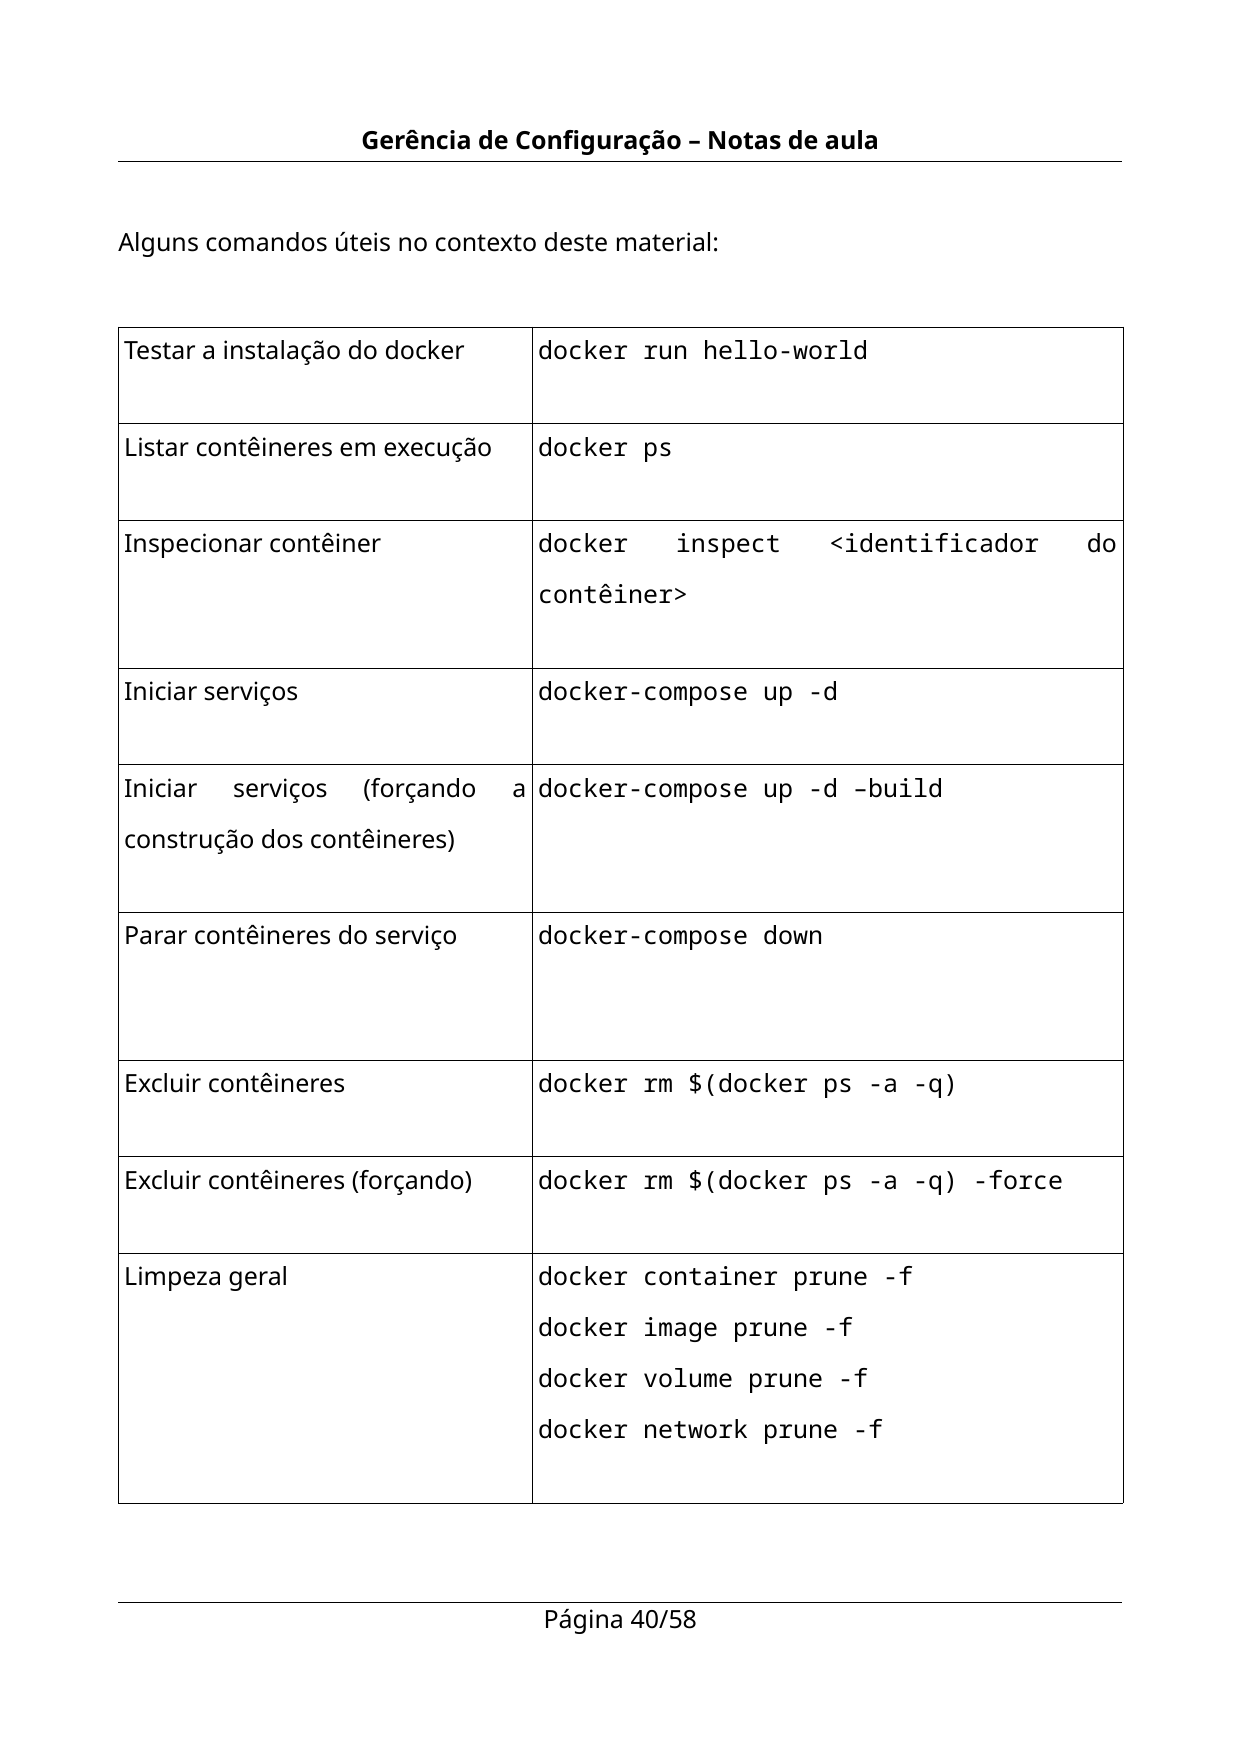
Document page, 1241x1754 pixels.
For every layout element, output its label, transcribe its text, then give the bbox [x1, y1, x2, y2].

table_cell docker-compose down [533, 913, 1123, 1060]
table_cell Iniciar serviços [119, 669, 532, 764]
table_cell docker-compose up -d –build [533, 765, 1123, 912]
table_cell Iniciar serviços (forçando a construção dos contêineres) [119, 765, 532, 912]
table_header Testar a instalação do docker [119, 328, 532, 423]
table_cell docker ps [533, 424, 1123, 520]
table_cell docker container prune -f docker image prune -f docker volume prune -f docker network prune -f [533, 1254, 1123, 1503]
table_cell Excluir contêineres [119, 1061, 532, 1156]
text Alguns comandos úteis no contexto deste material: [118, 224, 1122, 259]
table_cell docker rm $(docker ps -a -q) -force [533, 1157, 1123, 1253]
table_cell Inspecionar contêiner [119, 521, 532, 668]
table_cell docker-compose up -d [533, 669, 1123, 764]
table_cell docker rm $(docker ps -a -q) [533, 1061, 1123, 1156]
table_cell Limpeza geral [119, 1254, 532, 1503]
table_header docker run hello-world [533, 328, 1123, 423]
table_cell Excluir contêineres (forçando) [119, 1157, 532, 1253]
table_cell docker inspect <identificador do contêiner> [533, 521, 1123, 668]
table_cell Listar contêineres em execução [119, 424, 532, 520]
table_cell Parar contêineres do serviço [119, 913, 532, 1060]
